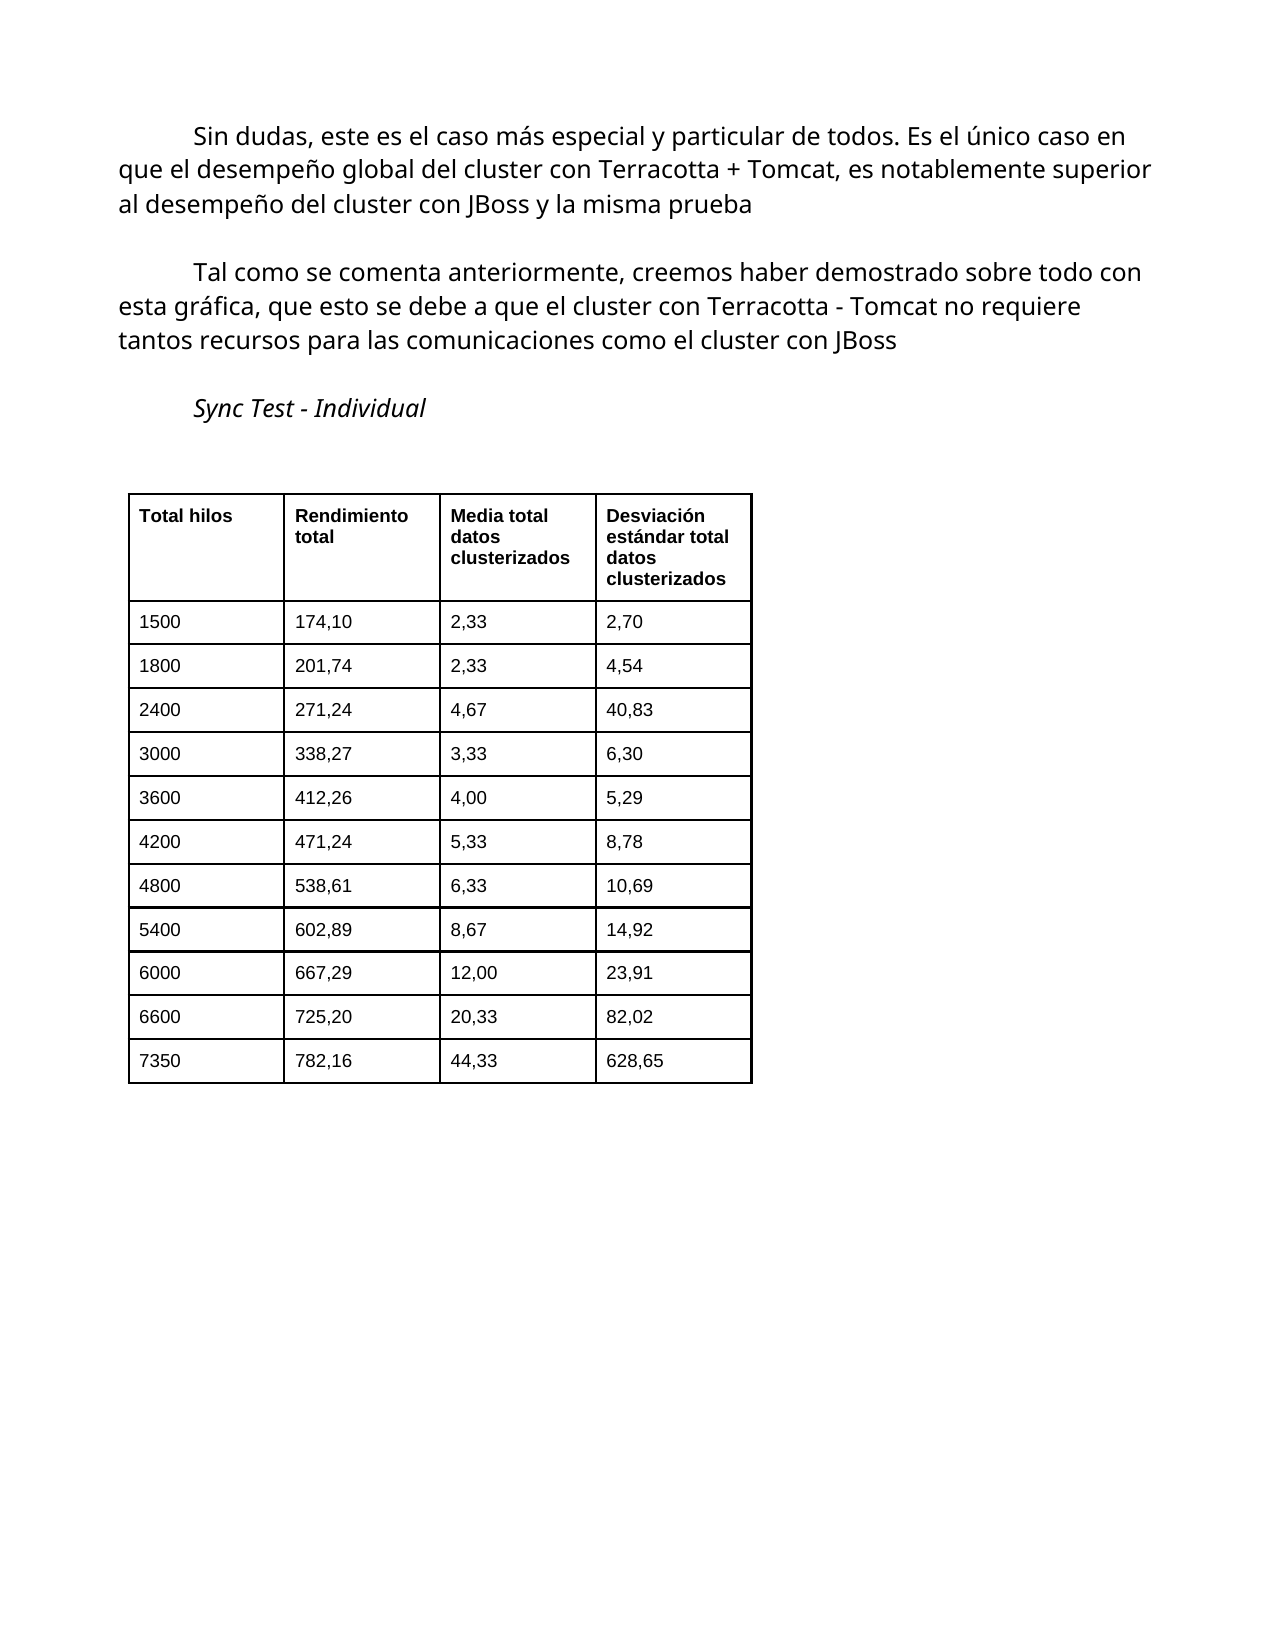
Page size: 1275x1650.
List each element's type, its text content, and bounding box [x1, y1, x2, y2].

table_cell 2,70 [597, 602, 750, 643]
table_cell 8,67 [441, 909, 595, 950]
table_cell 6600 [130, 996, 283, 1038]
table_cell 6,33 [441, 865, 595, 906]
table_cell 471,24 [285, 821, 439, 863]
table_cell 12,00 [441, 953, 595, 994]
table_cell 20,33 [441, 996, 595, 1038]
table_cell 538,61 [285, 865, 439, 906]
table_cell 628,65 [597, 1040, 750, 1082]
table_cell 338,27 [285, 733, 439, 775]
table_cell 40,83 [597, 689, 750, 731]
table_cell 3600 [130, 777, 283, 819]
table_cell 5400 [130, 909, 283, 950]
table_cell 174,10 [285, 602, 439, 643]
table_cell 23,91 [597, 953, 750, 994]
table_header Desviación estándar total datos clusterizados [597, 495, 750, 599]
table_cell 4800 [130, 865, 283, 906]
text Sync Test - Individual [118, 391, 1157, 425]
table_header Total hilos [130, 495, 283, 599]
table_cell 44,33 [441, 1040, 595, 1082]
table_cell 2400 [130, 689, 283, 731]
table_cell 1500 [130, 602, 283, 643]
table_header Rendimiento total [285, 495, 439, 599]
table_cell 725,20 [285, 996, 439, 1038]
table_cell 6,30 [597, 733, 750, 775]
table_cell 3000 [130, 733, 283, 775]
table_cell 7350 [130, 1040, 283, 1082]
table_cell 5,33 [441, 821, 595, 863]
table_header Media total datos clusterizados [441, 495, 595, 599]
table_cell 412,26 [285, 777, 439, 819]
table_cell 602,89 [285, 909, 439, 950]
table_cell 10,69 [597, 865, 750, 906]
table_cell 271,24 [285, 689, 439, 731]
table_cell 2,33 [441, 602, 595, 643]
table_cell 8,78 [597, 821, 750, 863]
table_cell 667,29 [285, 953, 439, 994]
table_cell 4200 [130, 821, 283, 863]
table_cell 4,67 [441, 689, 595, 731]
table_cell 4,00 [441, 777, 595, 819]
table_cell 5,29 [597, 777, 750, 819]
table_cell 2,33 [441, 645, 595, 687]
table_cell 82,02 [597, 996, 750, 1038]
text Tal como se comenta anteriormente, creemos haber demostrado sobre todo con esta gráfica, que esto se debe a que el cluster con Terracotta - Tomcat no requiere tantos recursos para las comunicaciones como el cluster con JBoss [118, 254, 1157, 357]
table_cell 6000 [130, 953, 283, 994]
text Sin dudas, este es el caso más especial y particular de todos. Es el único caso en que el desempeño global del cluster con Terracotta + Tomcat, es notablemente superior al desempeño del cluster con JBoss y la misma prueba [118, 118, 1157, 220]
table_cell 201,74 [285, 645, 439, 687]
table_cell 3,33 [441, 733, 595, 775]
table_cell 782,16 [285, 1040, 439, 1082]
table_cell 14,92 [597, 909, 750, 950]
table_cell 4,54 [597, 645, 750, 687]
table_cell 1800 [130, 645, 283, 687]
